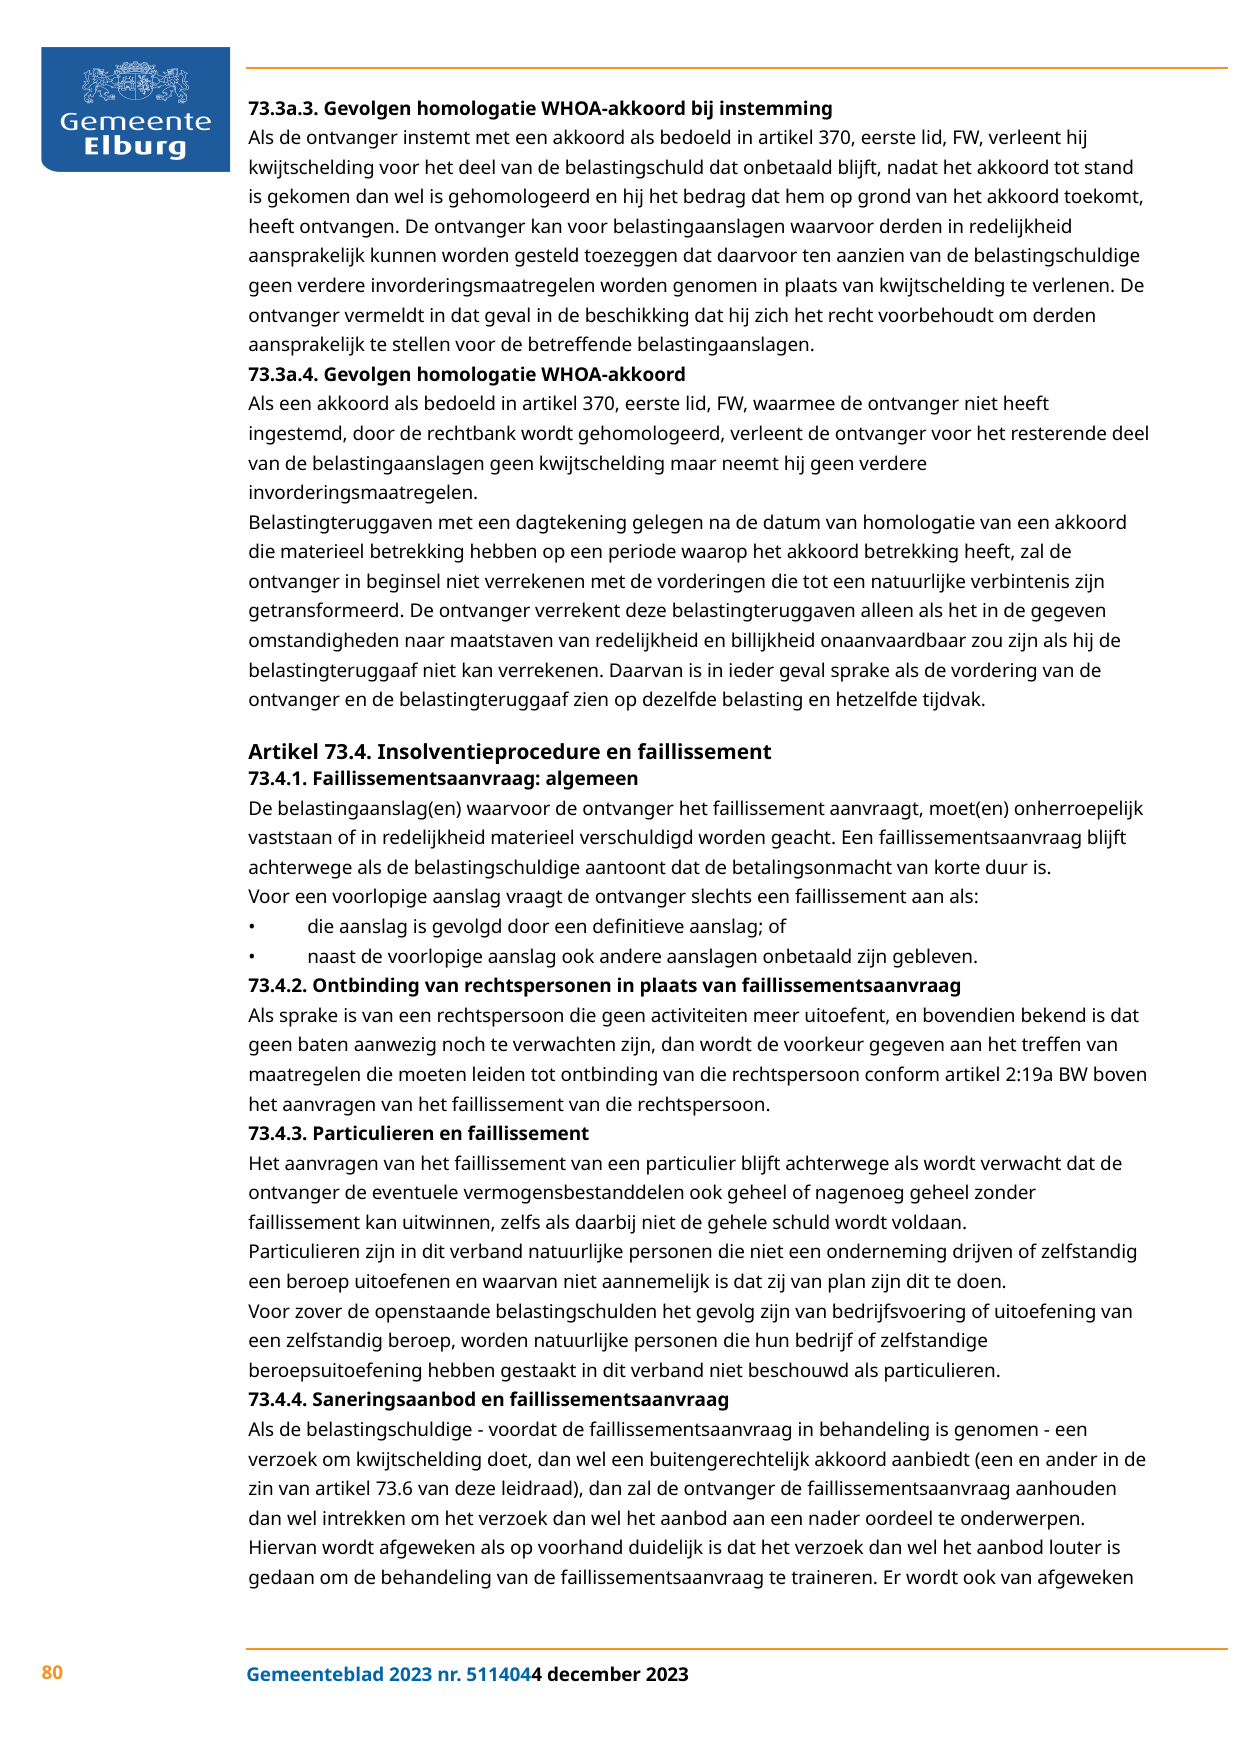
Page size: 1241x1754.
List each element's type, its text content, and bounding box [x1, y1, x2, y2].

text Als sprake is van een rechtspersoon die geen activiteiten meer uitoefent, en bovendien bekend is dat geen baten aanwezig noch te verwachten zijn, dan wordt de voorkeur gegeven aan het treffen van maatregelen die moeten leiden tot ontbinding van die rechtspersoon conform artikel 2:19a BW boven het aanvragen van het faillissement van die rechtspersoon. [248, 1002, 1152, 1116]
text Als de ontvanger instemt met een akkoord als bedoeld in artikel 370, eerste lid, FW, verleent hij kwijtschelding voor het deel van de belastingschuld dat onbetaald blijft, nadat het akkoord tot stand is gekomen dan wel is gehomologeerd en hij het bedrag dat hem op grond van het akkoord toekomt, heeft ontvangen. De ontvanger kan voor belastingaanslagen waarvoor derden in redelijkheid aansprakelijk kunnen worden gesteld toezeggen dat daarvoor ten aanzien van de belastingschuldige geen verdere invorderingsmaatregelen worden genomen in plaats van kwijtschelding te verlenen. De ontvanger vermeldt in dat geval in de beschikking dat hij zich het recht voorbehoudt om derden aansprakelijk te stellen voor de betreffende belastingaanslagen. [248, 124, 1152, 357]
text Artikel 73.4. Insolventieprocedure en faillissement [248, 737, 1152, 765]
list die aanslag is gevolgd door een definitieve aanslag; of [248, 913, 1152, 939]
text 73.4.4. Saneringsaanbod en faillissementsaanvraag [248, 1387, 1152, 1412]
text Als een akkoord als bedoeld in artikel 370, eerste lid, FW, waarmee de ontvanger niet heeft ingestemd, door de rechtbank wordt gehomologeerd, verleent de ontvanger voor het resterende deel van de belastingaanslagen geen kwijtschelding maar neemt hij geen verdere invorderingsmaatregelen. [248, 391, 1152, 505]
text 73.3a.4. Gevolgen homologatie WHOA-akkoord [248, 361, 1152, 387]
text 73.4.2. Ontbinding van rechtspersonen in plaats van faillissementsaanvraag [248, 972, 1152, 998]
text Particulieren zijn in dit verband natuurlijke personen die niet een onderneming drijven of zelfstandig een beroep uitoefenen en waarvan niet aannemelijk is dat zij van plan zijn dit te doen. [248, 1239, 1152, 1294]
text Voor zover de openstaande belastingschulden het gevolg zijn van bedrijfsvoering of uitoefening van een zelfstandig beroep, worden natuurlijke personen die hun bedrijf of zelfstandige beroepsuitoefening hebben gestaakt in dit verband niet beschouwd als particulieren. [248, 1298, 1152, 1383]
text Belastingteruggaven met een dagtekening gelegen na de datum van homologatie van een akkoord die materieel betrekking hebben op een periode waarop het akkoord betrekking heeft, zal de ontvanger in beginsel niet verrekenen met de vorderingen die tot een natuurlijke verbintenis zijn getransformeerd. De ontvanger verrekent deze belastingteruggaven alleen als het in de gegeven omstandigheden naar maatstaven van redelijkheid en billijkheid onaanvaardbaar zou zijn als hij de belastingteruggaaf niet kan verrekenen. Daarvan is in ieder geval sprake als de vordering van de ontvanger en de belastingteruggaaf zien op dezelfde belasting en hetzelfde tijdvak. [248, 509, 1152, 712]
list naast de voorlopige aanslag ook andere aanslagen onbetaald zijn gebleven. [248, 943, 1152, 968]
text De belastingaanslag(en) waarvoor de ontvanger het faillissement aanvraagt, moet(en) onherroepelijk vaststaan of in redelijkheid materieel verschuldigd worden geacht. Een faillissementsaanvraag blijft achterwege als de belastingschuldige aantoont dat de betalingsonmacht van korte duur is. [248, 795, 1152, 880]
picture [41, 47, 231, 172]
text Als de belastingschuldige - voordat de faillissementsaanvraag in behandeling is genomen - een verzoek om kwijtschelding doet, dan wel een buitengerechtelijk akkoord aanbiedt (een en ander in de zin van artikel 73.6 van deze leidraad), dan zal de ontvanger de faillissementsaanvraag aanhouden dan wel intrekken om het verzoek dan wel het aanbod aan een nader oordeel te onderwerpen. [248, 1416, 1152, 1531]
text 73.4.3. Particulieren en faillissement [248, 1120, 1152, 1146]
text 73.3a.3. Gevolgen homologatie WHOA-akkoord bij instemming [248, 95, 1152, 121]
text Voor een voorlopige aanslag vraagt de ontvanger slechts een faillissement aan als: [248, 884, 1152, 909]
text Hiervan wordt afgeweken als op voorhand duidelijk is dat het verzoek dan wel het aanbod louter is gedaan om de behandeling van de faillissementsaanvraag te traineren. Er wordt ook van afgeweken [248, 1534, 1152, 1590]
text 73.4.1. Faillissementsaanvraag: algemeen [248, 765, 1152, 791]
text Het aanvragen van het faillissement van een particulier blijft achterwege als wordt verwacht dat de ontvanger de eventuele vermogensbestanddelen ook geheel of nagenoeg geheel zonder faillissement kan uitwinnen, zelfs als daarbij niet de gehele schuld wordt voldaan. [248, 1150, 1152, 1235]
